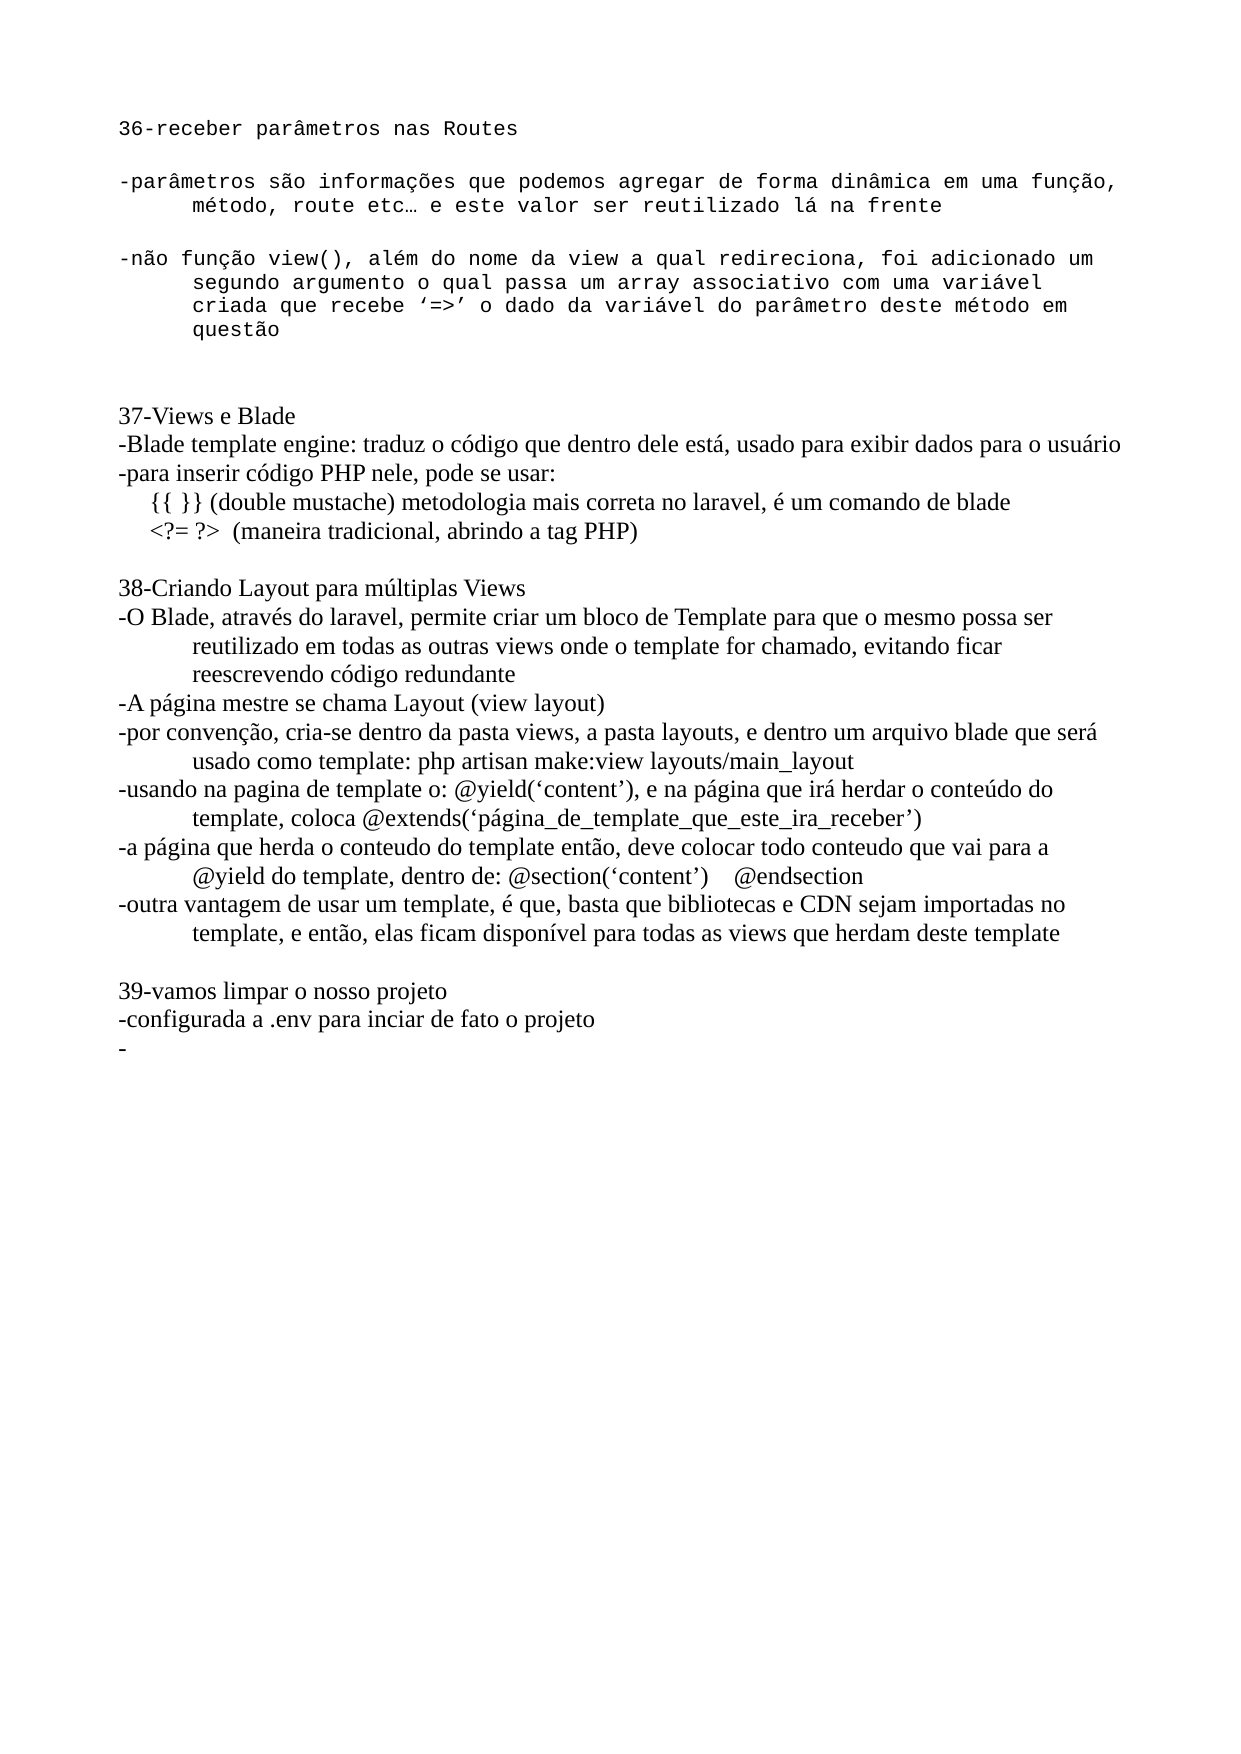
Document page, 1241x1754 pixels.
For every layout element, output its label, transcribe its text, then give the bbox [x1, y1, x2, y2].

text reutilizado em todas as outras views onde o template for chamado, evitando ficar reescrevendo código redundante [118, 631, 1122, 688]
text -A página mestre se chama Layout (view layout) [118, 688, 1122, 717]
text -a página que herda o conteudo do template então, deve colocar todo conteudo que vai para a @yield do template, dentro de: @section(‘content’) @endsection [118, 832, 1122, 889]
text -O Blade, através do laravel, permite criar um bloco de Template para que o mesmo possa ser [118, 602, 1122, 631]
text -configurada a .env para inciar de fato o projeto [118, 1004, 1122, 1033]
text -não função view(), além do nome da view a qual redireciona, foi adicionado um segundo argumento o qual passa um array associativo com uma variável criada que recebe ‘=>’ o dado da variável do parâmetro deste método em questão [118, 248, 1122, 343]
text -parâmetros são informações que podemos agregar de forma dinâmica em uma função, método, route etc… e este valor ser reutilizado lá na frente [118, 171, 1122, 218]
text - [118, 1033, 1122, 1062]
text -para inserir código PHP nele, pode se usar: [118, 458, 1122, 487]
text 38-Criando Layout para múltiplas Views [118, 573, 1122, 602]
text 37-Views e Blade [118, 401, 1122, 429]
text -outra vantagem de usar um template, é que, basta que bibliotecas e CDN sejam importadas no template, e então, elas ficam disponível para todas as views que herdam deste template [118, 889, 1122, 947]
text -por convenção, cria-se dentro da pasta views, a pasta layouts, e dentro um arquivo blade que será usado como template: php artisan make:view layouts/main_layout [118, 717, 1122, 774]
text {{ }} (double mustache) metodologia mais correta no laravel, é um comando de blade [118, 487, 1122, 516]
text <?= ?> (maneira tradicional, abrindo a tag PHP) [118, 516, 1122, 544]
text -Blade template engine: traduz o código que dentro dele está, usado para exibir dados para o usuário [118, 429, 1122, 458]
text 39-vamos limpar o nosso projeto [118, 976, 1122, 1004]
text -usando na pagina de template o: @yield(‘content’), e na página que irá herdar o conteúdo do template, coloca @extends(‘página_de_template_que_este_ira_receber’) [118, 774, 1122, 832]
text 36-receber parâmetros nas Routes [118, 118, 1122, 142]
